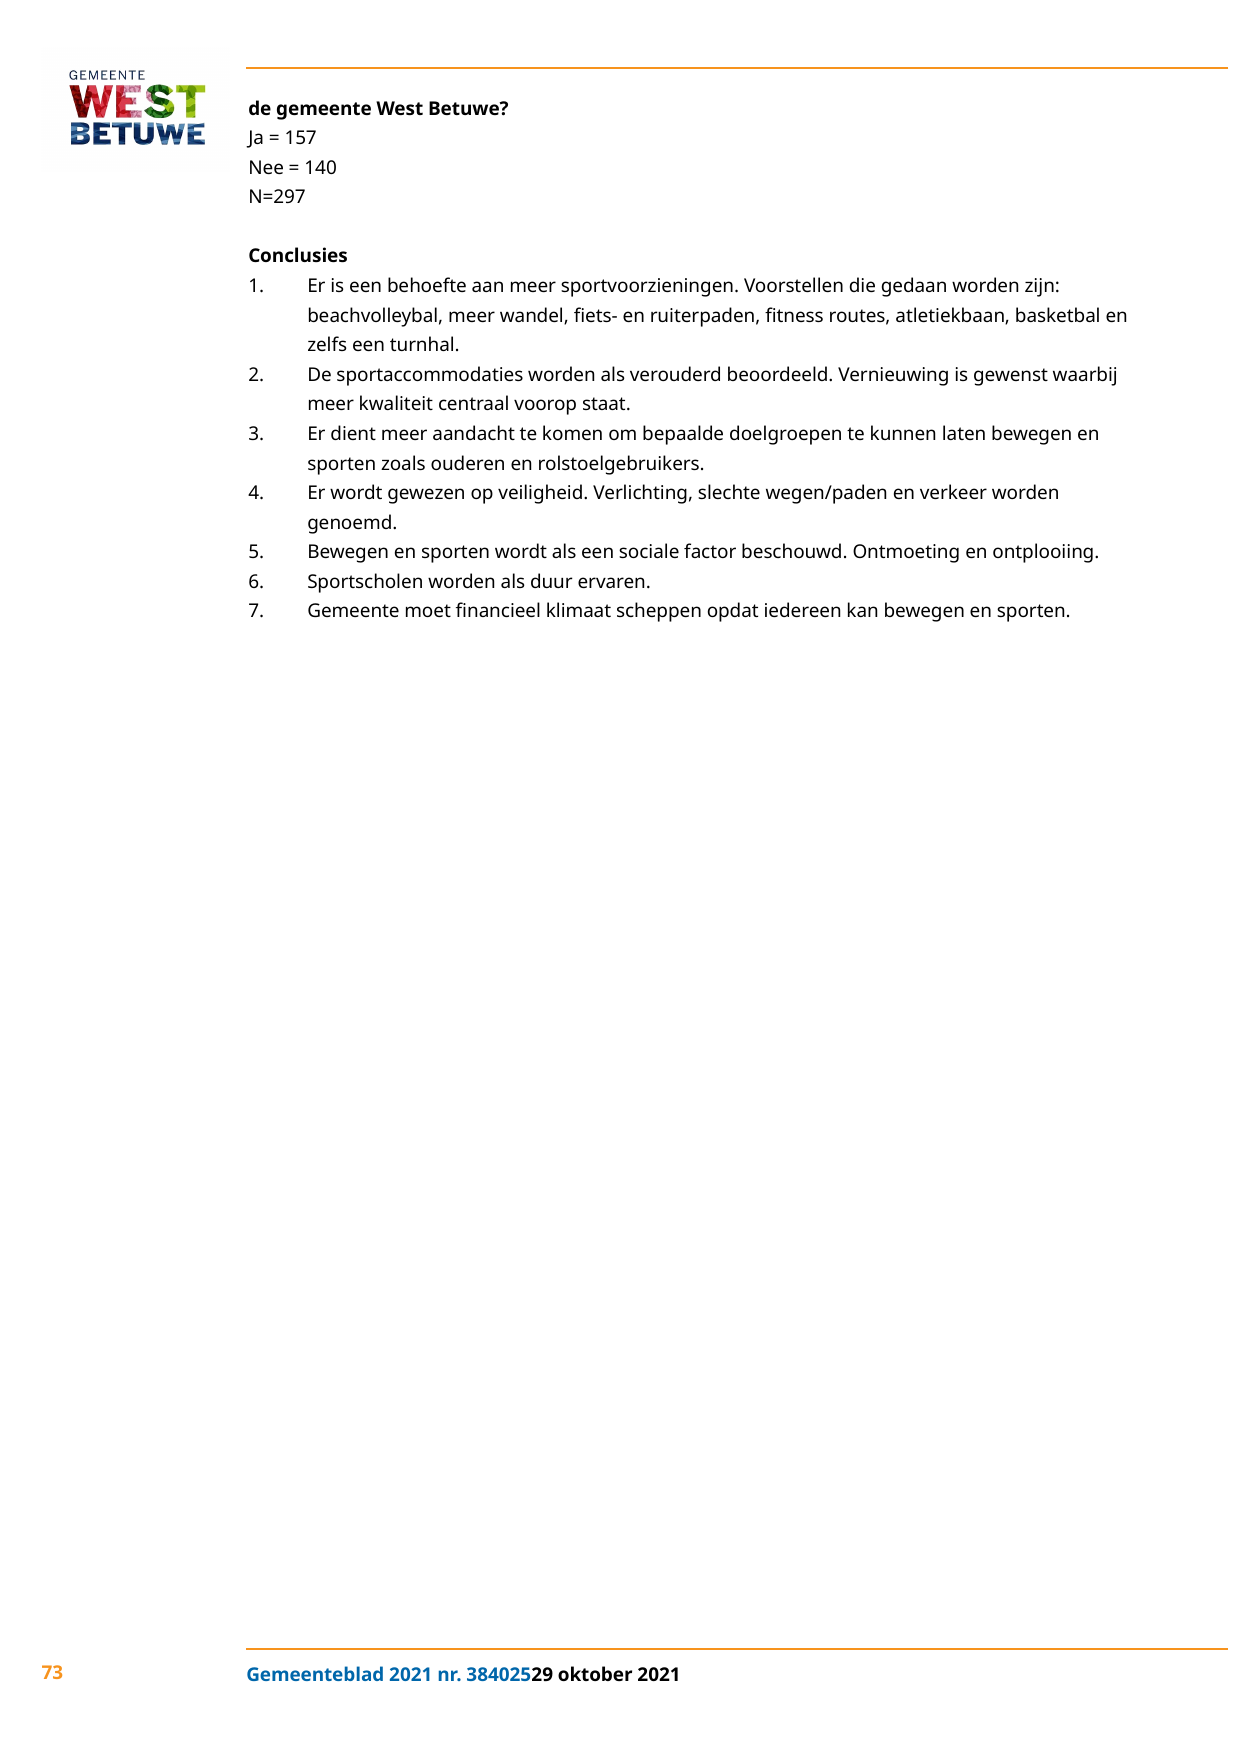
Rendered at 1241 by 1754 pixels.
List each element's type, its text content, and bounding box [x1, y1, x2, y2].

picture [41, 47, 231, 172]
list Sportscholen worden als duur ervaren. [248, 568, 1152, 594]
text Ja = 157 [248, 124, 1152, 150]
text Conclusies [248, 243, 1152, 268]
list Gemeente moet financieel klimaat scheppen opdat iedereen kan bewegen en sporten. [248, 598, 1152, 623]
text N=297 [248, 183, 1152, 209]
list De sportaccommodaties worden als verouderd beoordeeld. Vernieuwing is gewenst waarbij meer kwaliteit centraal voorop staat. [248, 361, 1152, 416]
list Er dient meer aandacht te komen om bepaalde doelgroepen te kunnen laten bewegen en sporten zoals ouderen en rolstoelgebruikers. [248, 420, 1152, 476]
list Bewegen en sporten wordt als een sociale factor beschouwd. Ontmoeting en ontplooiing. [248, 538, 1152, 564]
text de gemeente West Betuwe? [248, 95, 1152, 121]
list Er is een behoefte aan meer sportvoorzieningen. Voorstellen die gedaan worden zijn: beachvolleybal, meer wandel, fiets- en ruiterpaden, fitness routes, atletiekbaan, basketbal en zelfs een turnhal. [248, 272, 1152, 357]
list Er wordt gewezen op veiligheid. Verlichting, slechte wegen/paden en verkeer worden genoemd. [248, 479, 1152, 535]
text Nee = 140 [248, 154, 1152, 180]
